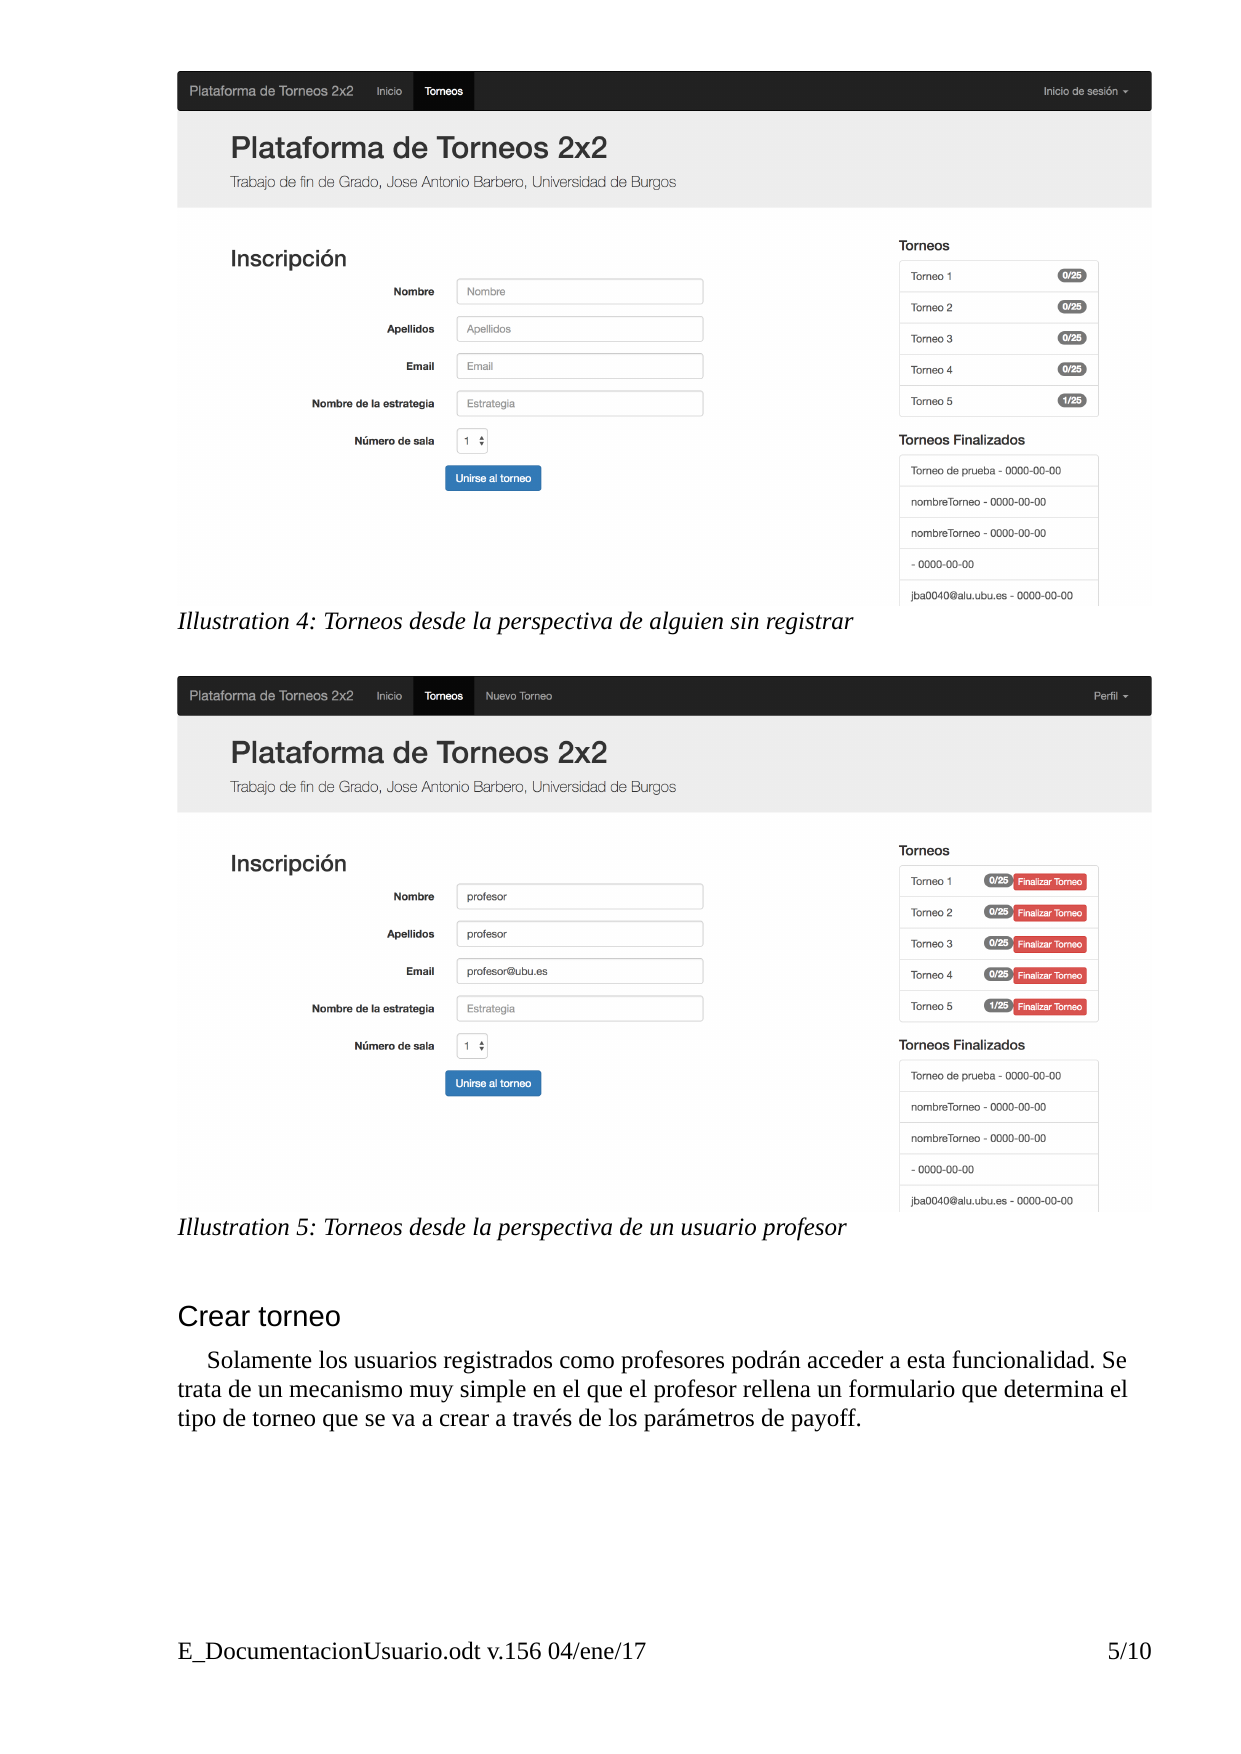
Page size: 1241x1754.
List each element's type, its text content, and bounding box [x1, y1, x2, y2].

text Illustration 4: Torneos desde la perspectiva de alguien sin registrar [177, 606, 1152, 635]
picture [177, 676, 1152, 1212]
subtitle Crear torneo [177, 1299, 1152, 1333]
picture [177, 71, 1152, 606]
text Solamente los usuarios registrados como profesores podrán acceder a esta funcionalidad. Se trata de un mecanismo muy simple en el que el profesor rellena un formulario que determina el tipo de torneo que se va a crear a través de los parámetros de payoff. [177, 1345, 1152, 1431]
text Illustration 5: Torneos desde la perspectiva de un usuario profesor [177, 1212, 1152, 1241]
